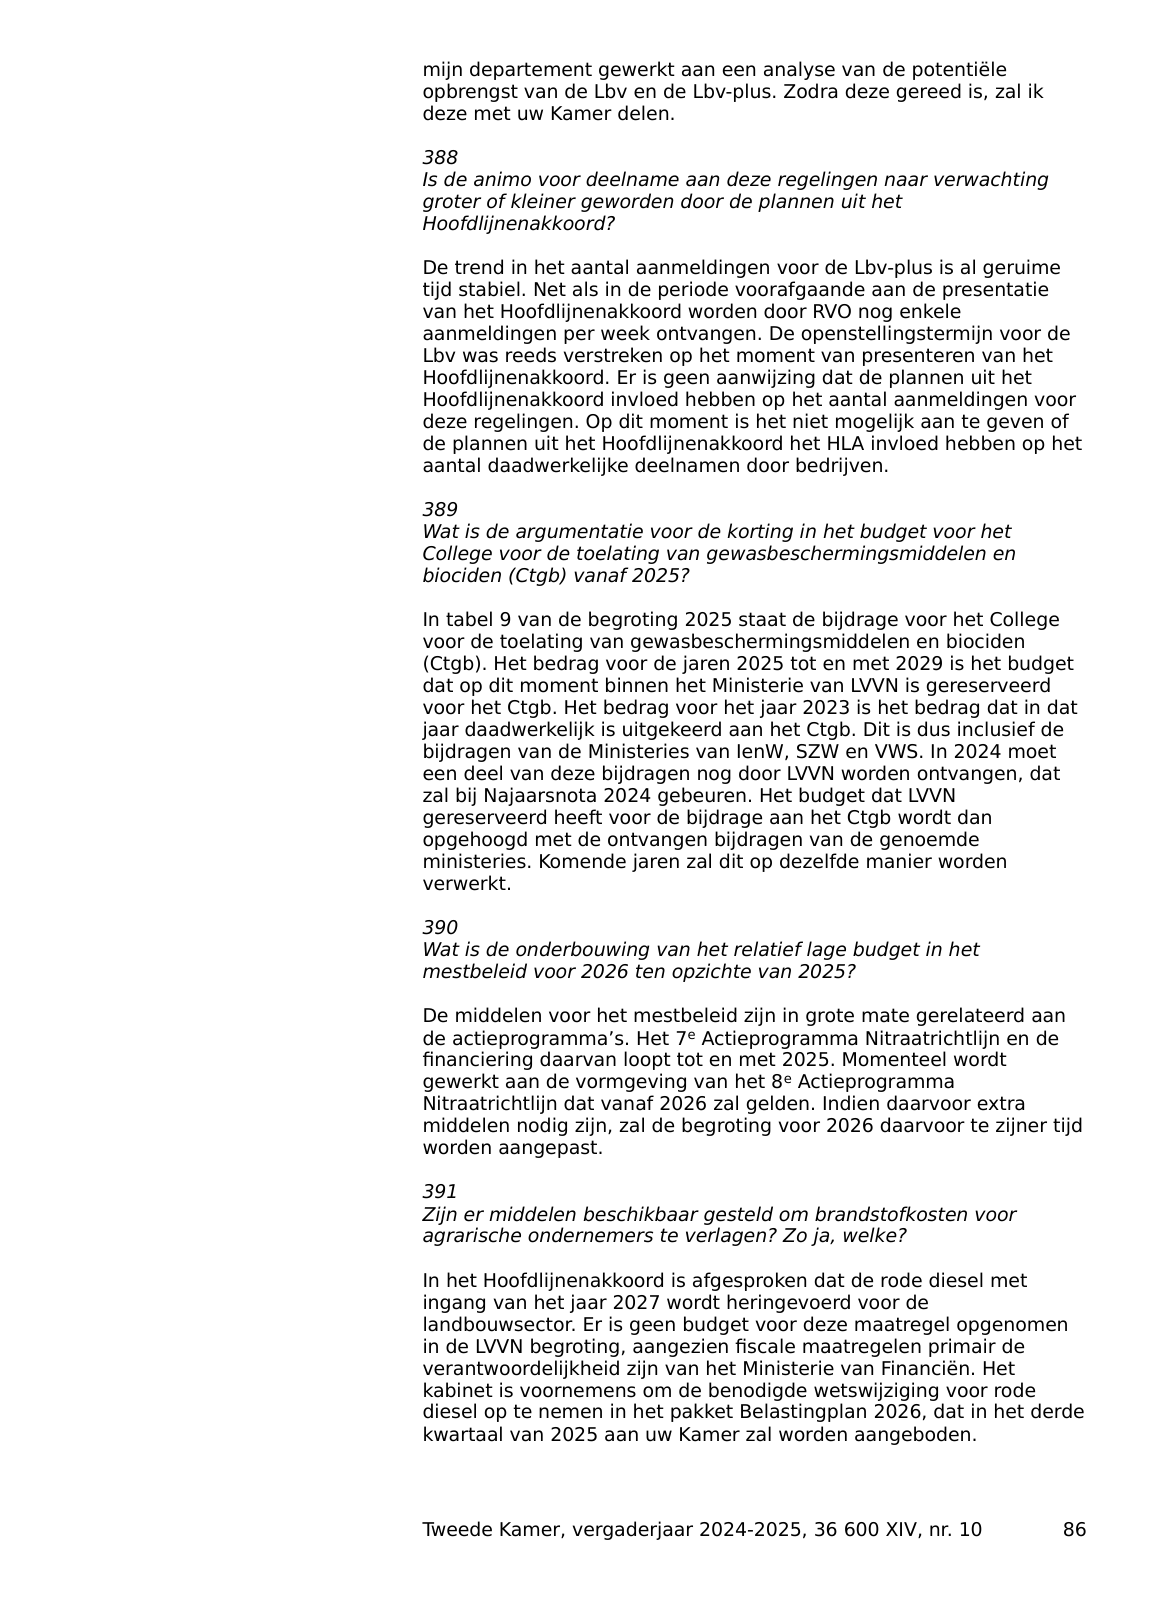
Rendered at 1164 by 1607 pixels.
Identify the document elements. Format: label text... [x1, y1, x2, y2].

text 389 [422, 499, 1087, 521]
text 391 [422, 1181, 1087, 1203]
text In tabel 9 van de begroting 2025 staat de bijdrage voor het College voor de toelating van gewasbeschermingsmiddelen en biociden (Ctgb). Het bedrag voor de jaren 2025 tot en met 2029 is het budget dat op dit moment binnen het Ministerie van LVVN is gereserveerd voor het Ctgb. Het bedrag voor het jaar 2023 is het bedrag dat in dat jaar daadwerkelijk is uitgekeerd aan het Ctgb. Dit is dus inclusief de bijdragen van de Ministeries van IenW, SZW en VWS. In 2024 moet een deel van deze bijdragen nog door LVVN worden ontvangen, dat zal bij Najaarsnota 2024 gebeuren. Het budget dat LVVN gereserveerd heeft voor de bijdrage aan het Ctgb wordt dan opgehoogd met de ontvangen bijdragen van de genoemde ministeries. Komende jaren zal dit op dezelfde manier worden verwerkt. [422, 609, 1087, 895]
text Is de animo voor deelname aan deze regelingen naar verwachting groter of kleiner geworden door de plannen uit het Hoofdlijnenakkoord? [422, 169, 1087, 235]
text 388 [422, 147, 1087, 169]
text De trend in het aantal aanmeldingen voor de Lbv-plus is al geruime tijd stabiel. Net als in de periode voorafgaande aan de presentatie van het Hoofdlijnenakkoord worden door RVO nog enkele aanmeldingen per week ontvangen. De openstellingstermijn voor de Lbv was reeds verstreken op het moment van presenteren van het Hoofdlijnenakkoord. Er is geen aanwijzing dat de plannen uit het Hoofdlijnenakkoord invloed hebben op het aantal aanmeldingen voor deze regelingen. Op dit moment is het niet mogelijk aan te geven of de plannen uit het Hoofdlijnenakkoord het HLA invloed hebben op het aantal daadwerkelijke deelnamen door bedrijven. [422, 257, 1087, 477]
text 390 [422, 917, 1087, 939]
text De middelen voor het mestbeleid zijn in grote mate gerelateerd aan de actieprogramma’s. Het 7e Actieprogramma Nitraatrichtlijn en de financiering daarvan loopt tot en met 2025. Momenteel wordt gewerkt aan de vormgeving van het 8e Actieprogramma Nitraatrichtlijn dat vanaf 2026 zal gelden. Indien daarvoor extra middelen nodig zijn, zal de begroting voor 2026 daarvoor te zijner tijd worden aangepast. [422, 1005, 1087, 1159]
text Zijn er middelen beschikbaar gesteld om brandstofkosten voor agrarische ondernemers te verlagen? Zo ja, welke? [422, 1203, 1087, 1247]
text mijn departement gewerkt aan een analyse van de potentiële opbrengst van de Lbv en de Lbv-plus. Zodra deze gereed is, zal ik deze met uw Kamer delen. [422, 59, 1087, 125]
text Wat is de argumentatie voor de korting in het budget voor het College voor de toelating van gewasbeschermingsmiddelen en biociden (Ctgb) vanaf 2025? [422, 521, 1087, 587]
text Wat is de onderbouwing van het relatief lage budget in het mestbeleid voor 2026 ten opzichte van 2025? [422, 939, 1087, 983]
text In het Hoofdlijnenakkoord is afgesproken dat de rode diesel met ingang van het jaar 2027 wordt heringevoerd voor de landbouwsector. Er is geen budget voor deze maatregel opgenomen in de LVVN begroting, aangezien fiscale maatregelen primair de verantwoordelijkheid zijn van het Ministerie van Financiën. Het kabinet is voornemens om de benodigde wetswijziging voor rode diesel op te nemen in het pakket Belastingplan 2026, dat in het derde kwartaal van 2025 aan uw Kamer zal worden aangeboden. [422, 1269, 1087, 1445]
